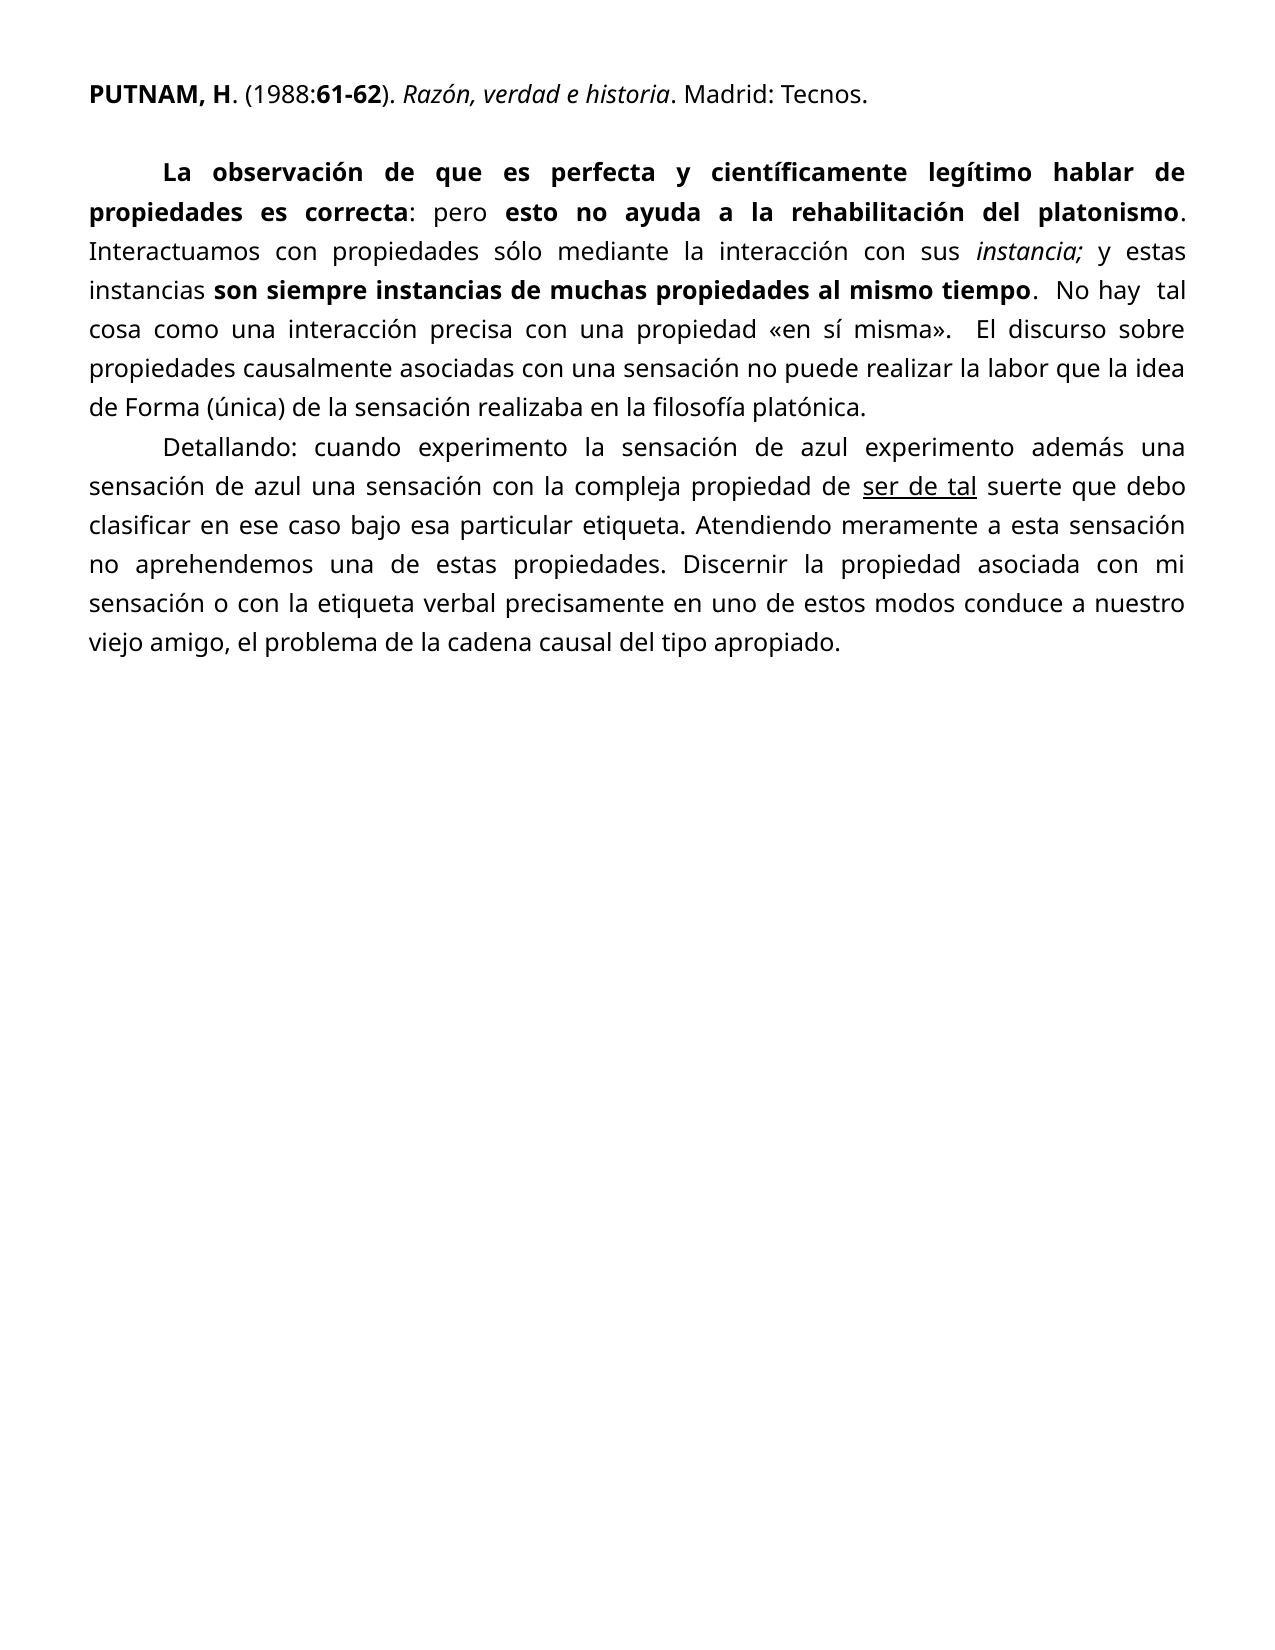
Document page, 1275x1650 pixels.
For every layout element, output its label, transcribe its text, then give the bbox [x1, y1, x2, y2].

text Detallando: cuando experimento la sensación de azul experimento además una sensación de azul una sensación con la compleja propiedad de ser de tal suerte que debo clasificar en ese caso bajo esa particular etiqueta. Atendiendo meramente a esta sensación no aprehendemos una de estas propiedades. Discernir la propiedad asociada con mi sensación o con la etiqueta verbal precisamente en uno de estos modos conduce a nuestro viejo amigo, el problema de la cadena causal del tipo apropiado. [88, 429, 1186, 659]
text PUTNAM, H. (1988:61-62). Razón, verdad e historia. Madrid: Tecnos. [88, 77, 1186, 111]
text La observación de que es perfecta y científicamente legítimo hablar de propiedades es correcta: pero esto no ayuda a la rehabilitación del platonismo. Interactuamos con propiedades sólo mediante la interacción con sus instancia; y estas instancias son siempre instancias de muchas propiedades al mismo tiempo. No hay tal cosa como una interacción precisa con una propiedad «en sí misma». El discurso sobre propiedades causalmente asociadas con una sensación no puede realizar la labor que la idea de Forma (única) de la sensación realizaba en la filosofía platónica. [88, 155, 1186, 424]
